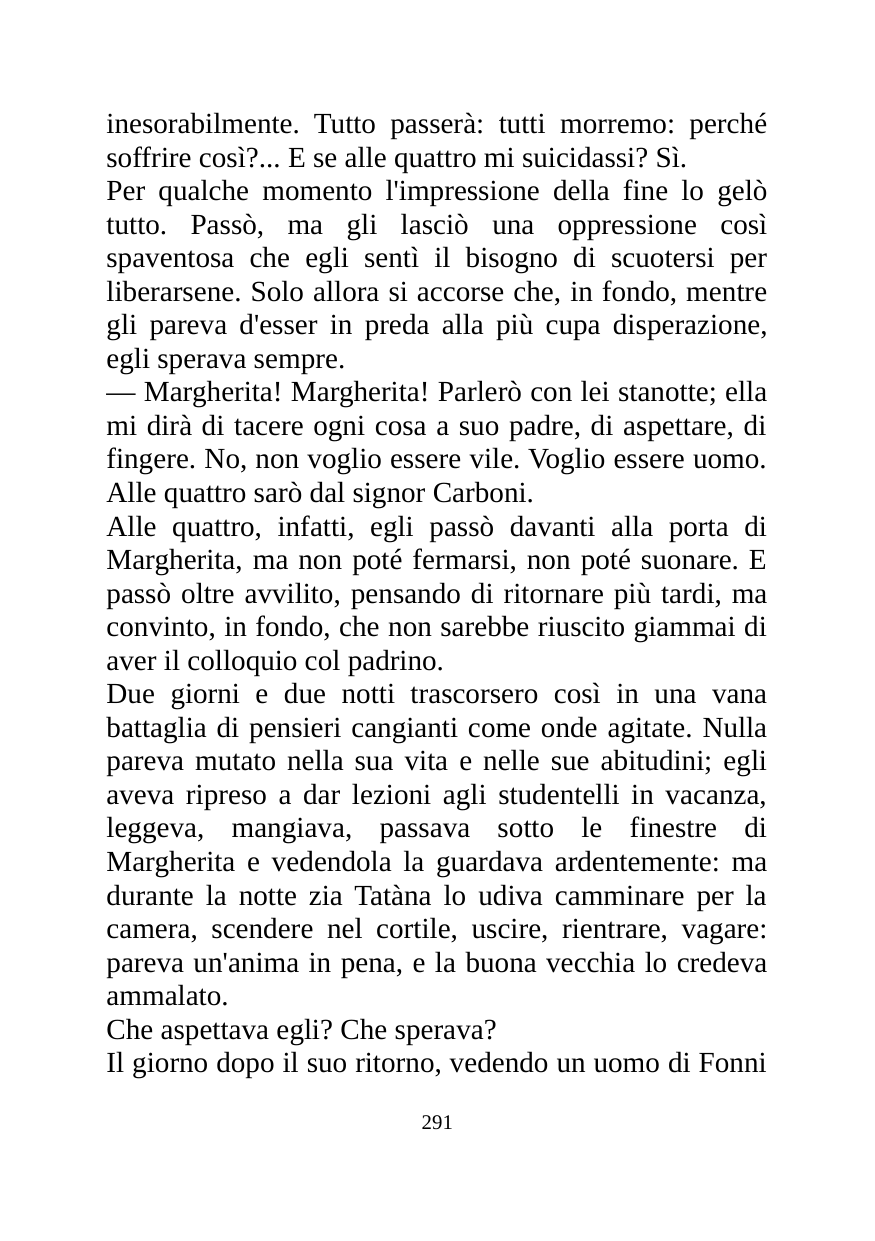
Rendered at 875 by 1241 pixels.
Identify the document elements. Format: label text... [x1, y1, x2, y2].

text Due giorni e due notti trascorsero così in una vana battaglia di pensieri cangianti come onde agitate. Nulla pareva mutato nella sua vita e nelle sue abitudini; egli aveva ripreso a dar lezioni agli studentelli in vacanza, leggeva, mangiava, passava sotto le finestre di Margherita e vedendola la guardava ardentemente: ma durante la notte zia Tatàna lo udiva camminare per la camera, scendere nel cortile, uscire, rientrare, vagare: pareva un'anima in pena, e la buona vecchia lo credeva ammalato. [106, 676, 768, 1012]
text Che aspettava egli? Che sperava? [106, 1012, 768, 1045]
text Per qualche momento l'impressione della fine lo gelò tutto. Passò, ma gli lasciò una oppressione così spaventosa che egli sentì il bisogno di scuotersi per liberarsene. Solo allora si accorse che, in fondo, mentre gli pareva d'esser in preda alla più cupa disperazione, egli sperava sempre. [106, 173, 768, 374]
text inesorabilmente. Tutto passerà: tutti morremo: perché soffrire così?... E se alle quattro mi suicidassi? Sì. [106, 106, 768, 173]
text — Margherita! Margherita! Parlerò con lei stanotte; ella mi dirà di tacere ogni cosa a suo padre, di aspettare, di fingere. No, non voglio essere vile. Voglio essere uomo. Alle quattro sarò dal signor Carboni. [106, 374, 768, 509]
text Alle quattro, infatti, egli passò davanti alla porta di Margherita, ma non poté fermarsi, non poté suonare. E passò oltre avvilito, pensando di ritornare più tardi, ma convinto, in fondo, che non sarebbe riuscito giammai di aver il colloquio col padrino. [106, 509, 768, 676]
text Il giorno dopo il suo ritorno, vedendo un uomo di Fonni [106, 1045, 768, 1079]
